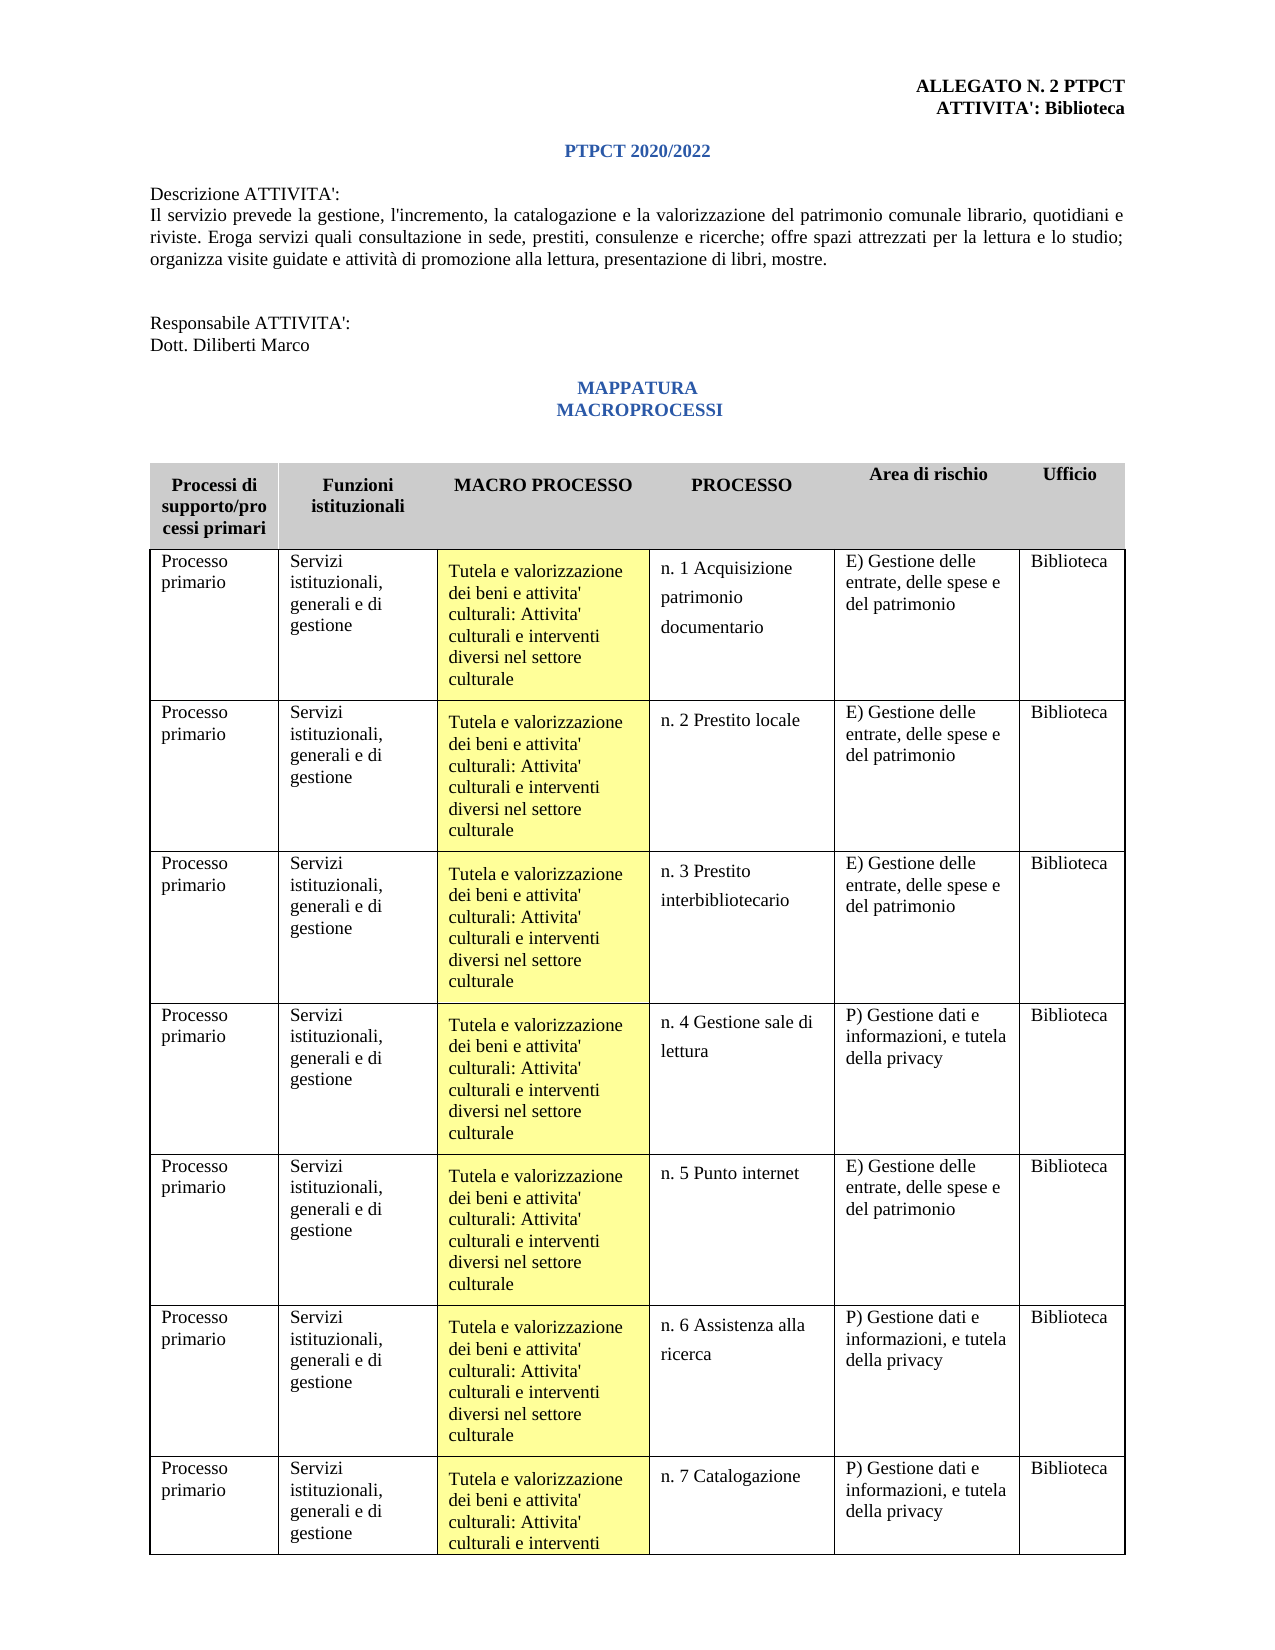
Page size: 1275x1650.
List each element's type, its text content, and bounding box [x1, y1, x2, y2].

table_cell Biblioteca [1020, 1155, 1124, 1305]
table_cell E) Gestione delle entrate, delle spese e del patrimonio [835, 701, 1019, 851]
table_header Area di rischio [834, 463, 1019, 549]
table_cell Tutela e valorizzazione dei beni e attivita' culturali: Attivita' culturali e interventi diversi nel settore culturale [438, 701, 649, 851]
table_header Ufficio [1019, 463, 1125, 549]
table_header MACRO PROCESSO [437, 463, 649, 549]
table_cell Tutela e valorizzazione dei beni e attivita' culturali: Attivita' culturali e interventi diversi nel settore culturale [438, 852, 649, 1002]
table_cell n. 6 Assistenza alla ricerca [650, 1306, 834, 1456]
text Responsabile ATTIVITA': [150, 312, 1125, 334]
table_cell Biblioteca [1020, 1306, 1124, 1456]
table_cell Servizi istituzionali, generali e di gestione [279, 1457, 437, 1554]
table_cell Biblioteca [1020, 852, 1124, 1002]
table_cell Servizi istituzionali, generali e di gestione [279, 1306, 437, 1456]
table_cell Processo primario [151, 1004, 278, 1154]
table_cell Biblioteca [1020, 1004, 1124, 1154]
table_cell Processo primario [151, 550, 278, 700]
table_cell Biblioteca [1020, 1457, 1124, 1554]
table_cell Servizi istituzionali, generali e di gestione [279, 550, 437, 700]
table_cell Servizi istituzionali, generali e di gestione [279, 1155, 437, 1305]
table_cell P) Gestione dati e informazioni, e tutela della privacy [835, 1457, 1019, 1554]
table_cell Tutela e valorizzazione dei beni e attivita' culturali: Attivita' culturali e interventi diversi nel settore culturale [438, 1306, 649, 1456]
table_cell n. 2 Prestito locale [650, 701, 834, 851]
text Descrizione ATTIVITA': [150, 183, 1125, 204]
table_cell P) Gestione dati e informazioni, e tutela della privacy [835, 1004, 1019, 1154]
text MAPPATURA [150, 377, 1125, 398]
text ATTIVITA': Biblioteca [150, 97, 1125, 118]
table_header Funzioni istituzionali [279, 463, 437, 549]
table_cell n. 7 Catalogazione [650, 1457, 834, 1554]
table_cell E) Gestione delle entrate, delle spese e del patrimonio [835, 852, 1019, 1002]
table_cell n. 1 Acquisizione patrimonio documentario [650, 550, 834, 700]
table_cell n. 5 Punto internet [650, 1155, 834, 1305]
table_cell P) Gestione dati e informazioni, e tutela della privacy [835, 1306, 1019, 1456]
text MACROPROCESSI [150, 398, 1125, 420]
table_cell E) Gestione delle entrate, delle spese e del patrimonio [835, 550, 1019, 700]
table_header Processi di supporto/processi primari [150, 463, 278, 549]
table_cell Processo primario [151, 852, 278, 1002]
table_cell Processo primario [151, 1306, 278, 1456]
text ALLEGATO N. 2 PTPCT [150, 75, 1125, 97]
table_cell n. 4 Gestione sale di lettura [650, 1004, 834, 1154]
table_cell Tutela e valorizzazione dei beni e attivita' culturali: Attivita' culturali e interventi [438, 1457, 649, 1554]
table_cell Biblioteca [1020, 550, 1124, 700]
table_header PROCESSO [649, 463, 834, 549]
table_cell Tutela e valorizzazione dei beni e attivita' culturali: Attivita' culturali e interventi diversi nel settore culturale [438, 550, 649, 700]
table_cell Servizi istituzionali, generali e di gestione [279, 1004, 437, 1154]
table_cell Processo primario [151, 701, 278, 851]
table_cell Servizi istituzionali, generali e di gestione [279, 701, 437, 851]
table_cell Biblioteca [1020, 701, 1124, 851]
table_cell Processo primario [151, 1457, 278, 1554]
table_cell E) Gestione delle entrate, delle spese e del patrimonio [835, 1155, 1019, 1305]
table_cell Processo primario [151, 1155, 278, 1305]
text Dott. Diliberti Marco [150, 334, 1125, 355]
table_cell Servizi istituzionali, generali e di gestione [279, 852, 437, 1002]
table_cell Tutela e valorizzazione dei beni e attivita' culturali: Attivita' culturali e interventi diversi nel settore culturale [438, 1004, 649, 1154]
text Il servizio prevede la gestione, l'incremento, la catalogazione e la valorizzazione del patrimonio comunale librario, quotidiani e riviste. Eroga servizi quali consultazione in sede, prestiti, consulenze e ricerche; offre spazi attrezzati per la lettura e lo studio; organizza visite guidate e attività di promozione alla lettura, presentazione di libri, mostre. [150, 204, 1125, 269]
table_cell n. 3 Prestito interbibliotecario [650, 852, 834, 1002]
text PTPCT 2020/2022 [150, 140, 1125, 161]
table_cell Tutela e valorizzazione dei beni e attivita' culturali: Attivita' culturali e interventi diversi nel settore culturale [438, 1155, 649, 1305]
